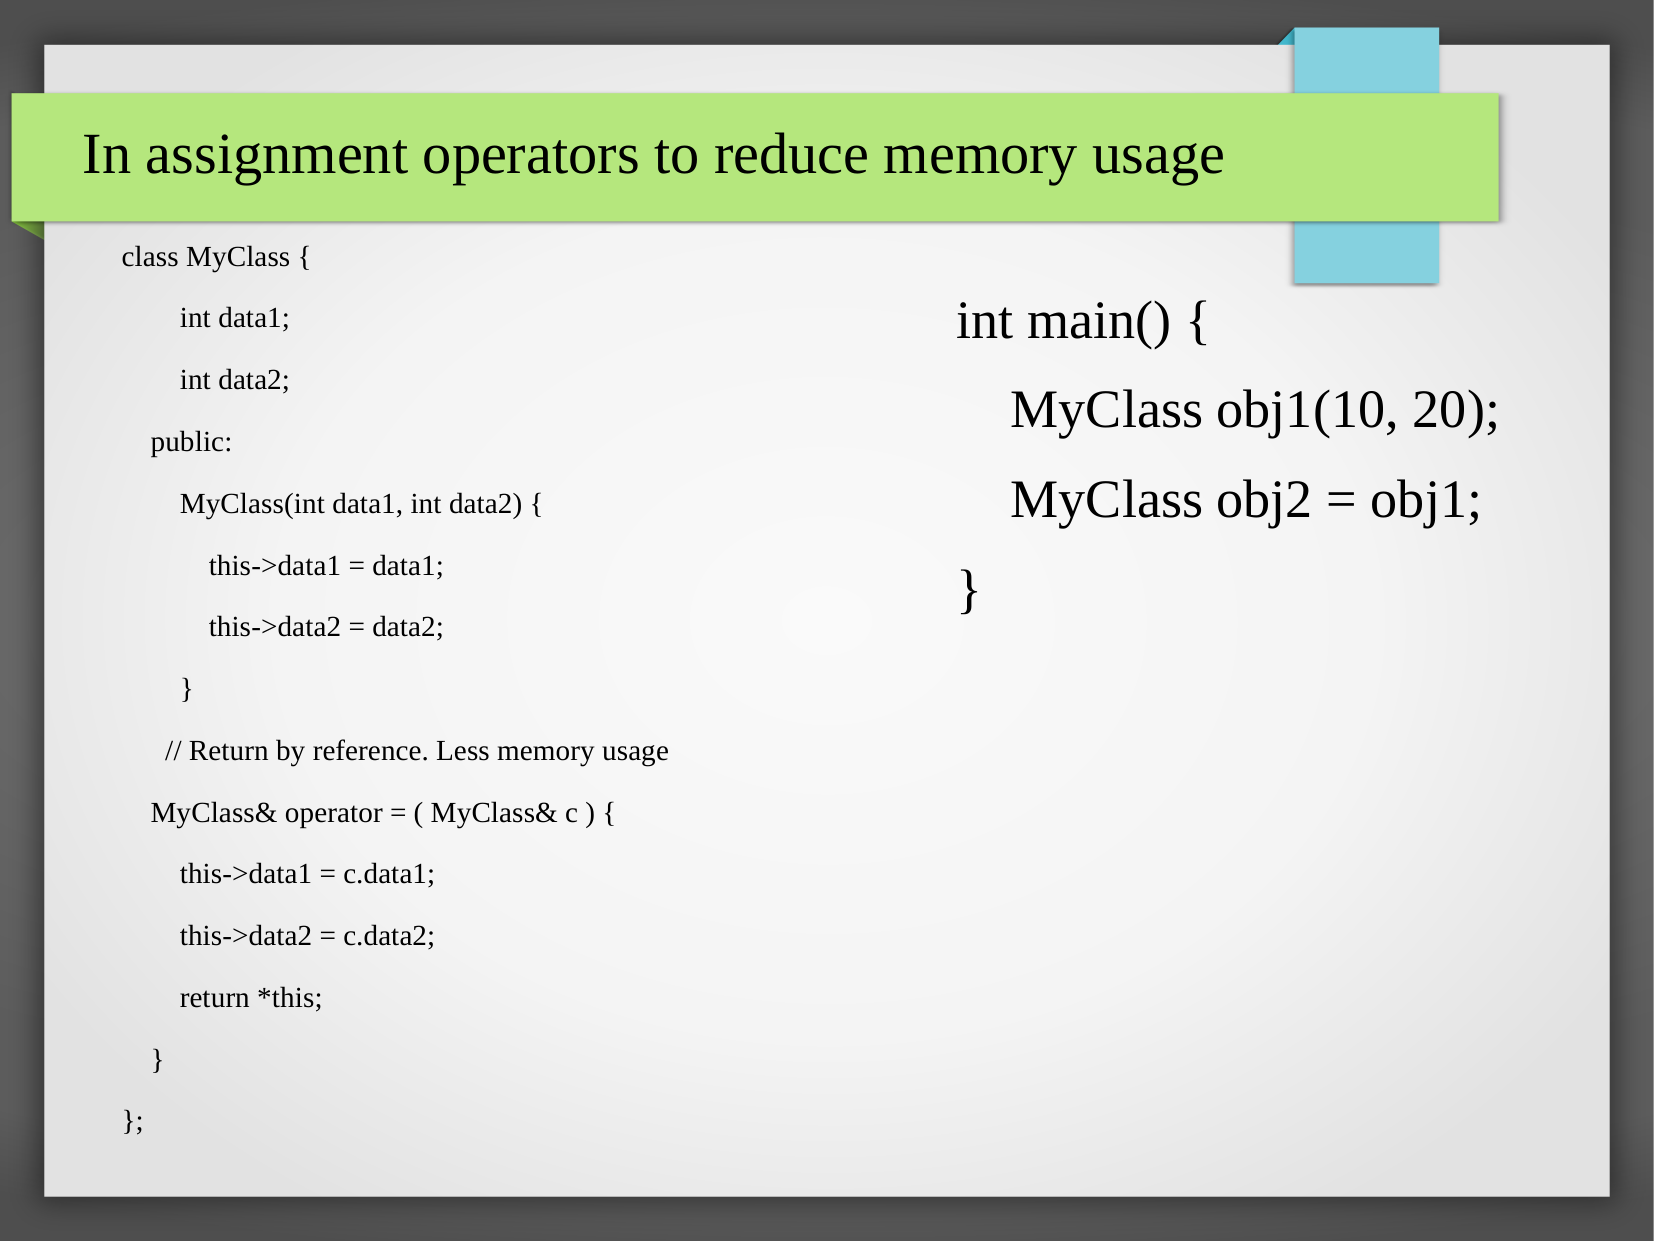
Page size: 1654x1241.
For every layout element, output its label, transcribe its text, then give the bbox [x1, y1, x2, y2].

picture [0, 0, 1654, 1241]
list class MyClass { int data1; int data2; public: MyClass(int data1, int data2) { this->data1 = data1; this->data2 = data2; } // Return by reference. Less memory usage MyClass& operator = ( MyClass& c ) { this->data1 = c.data1; this->data2 = c.data2; return *this; } }; [121, 240, 896, 1155]
title In assignment operators to reduce memory usage [82, 94, 1501, 213]
list int main() { MyClass obj1(10, 20); MyClass obj2 = obj1; } [956, 290, 1572, 1010]
